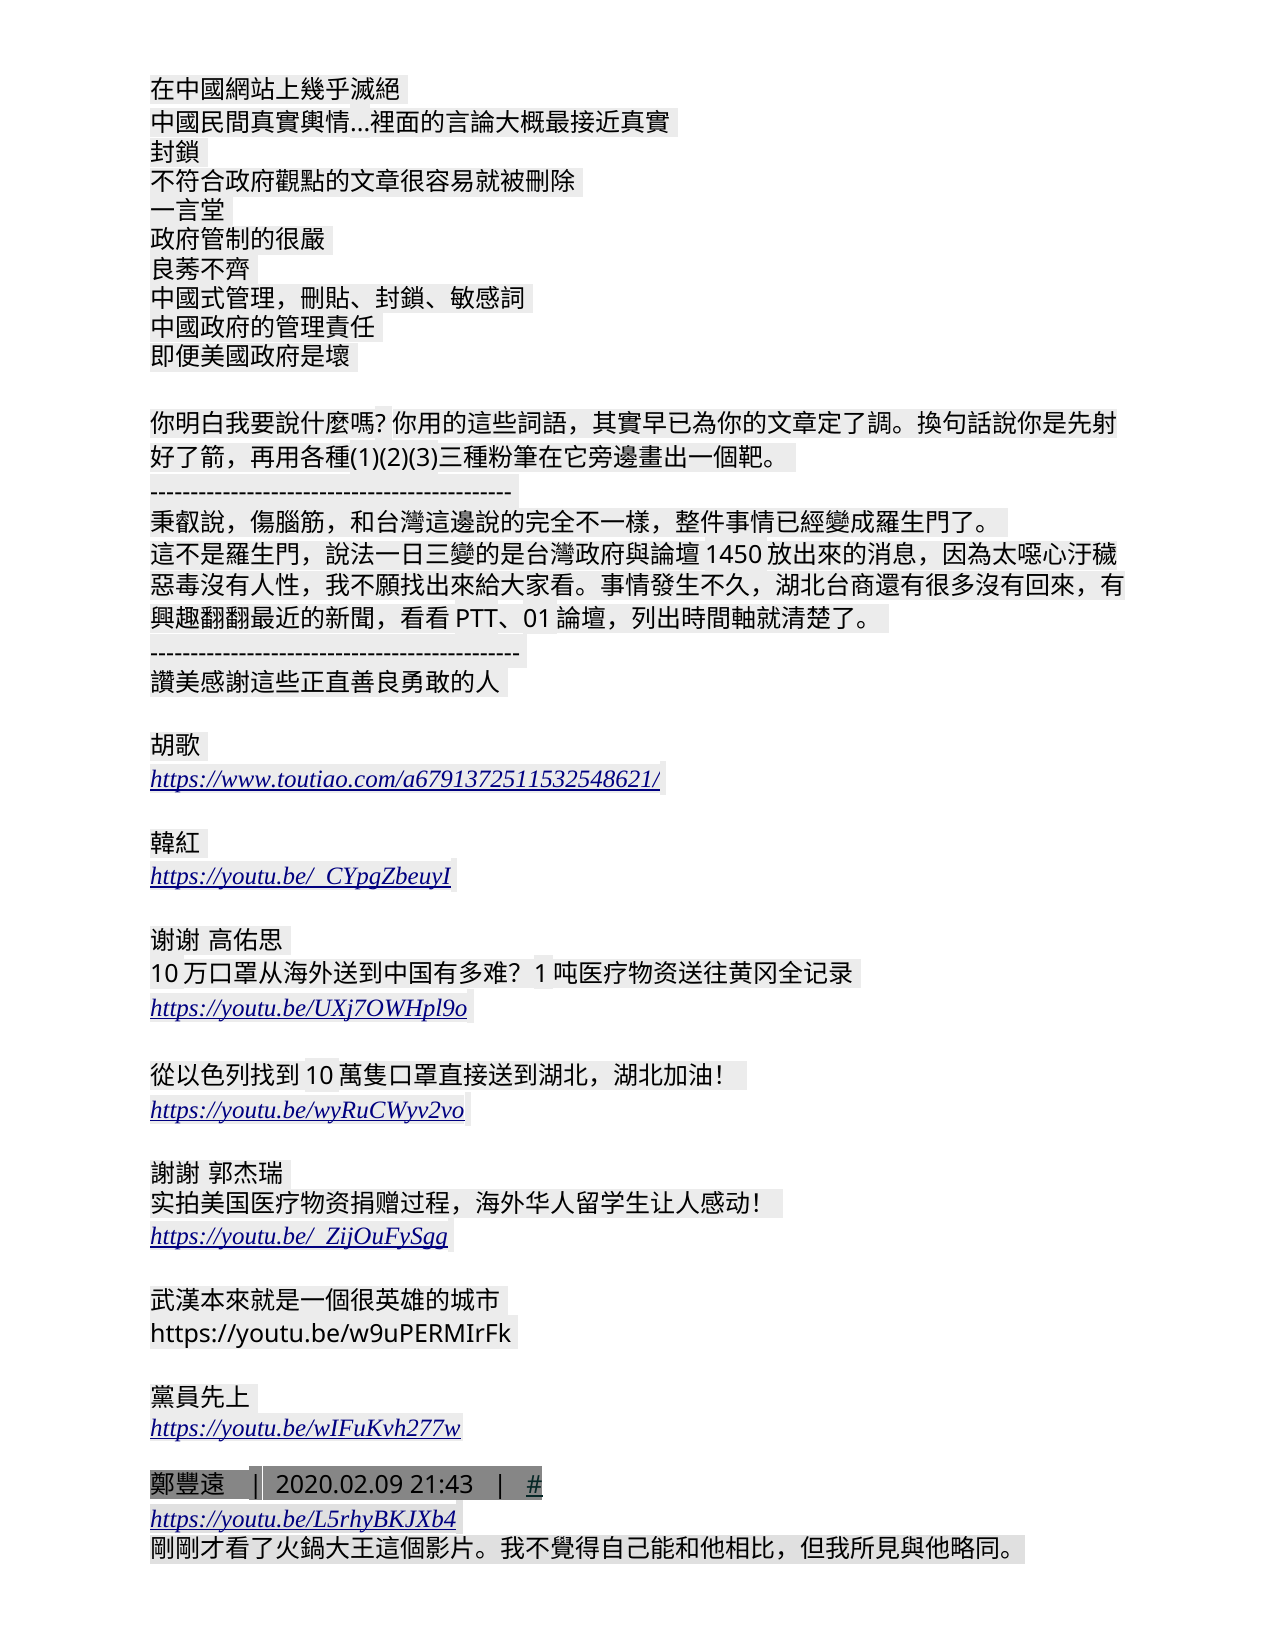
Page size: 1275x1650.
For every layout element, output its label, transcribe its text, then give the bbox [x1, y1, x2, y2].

text https://youtu.be/L5rhyBKJXb4 剛剛才看了火鍋大王這個影片。我不覺得自己能和他相比，但我所見與他略同。 [150, 1500, 1125, 1564]
text 鄭豐遠 | 2020.02.09 21:43 | # [150, 1466, 1125, 1500]
text 在中國網站上幾乎滅絕 中國民間真實輿情...裡面的言論大概最接近真實 封鎖 不符合政府觀點的文章很容易就被刪除 一言堂 政府管制的很嚴 良莠不齊 中國式管理，刪貼、封鎖、敏感詞 中國政府的管理責任 即便美國政府是壞 你明白我要說什麼嗎? 你用的這些詞語，其實早已為你的文章定了調。換句話說你是先射好了箭，再用各種(1)(2)(3)三種粉筆在它旁邊畫出一個靶。 --------------------------------------------- 秉叡說，傷腦筋，和台灣這邊說的完全不一樣，整件事情已經變成羅生門了。 這不是羅生門，說法一日三變的是台灣政府與論壇1450放出來的消息，因為太噁心汙穢惡毒沒有人性，我不願找出來給大家看。事情發生不久，湖北台商還有很多沒有回來，有興趣翻翻最近的新聞，看看PTT、01論壇，列出時間軸就清楚了。 ---------------------------------------------- 讚美感謝這些正直善良勇敢的人 胡歌 https://www.toutiao.com/a6791372511532548621/ 韓紅 https://youtu.be/_CYpgZbeuyI 谢谢 高佑思 10万口罩从海外送到中国有多难？1吨医疗物资送往黄冈全记录 https://youtu.be/UXj7OWHpl9o 從以色列找到10萬隻口罩直接送到湖北，湖北加油！ https://youtu.be/wyRuCWyv2vo 謝謝 郭杰瑞 实拍美国医疗物资捐赠过程，海外华人留学生让人感动！ https://youtu.be/_ZijOuFySgg 武漢本來就是一個很英雄的城市 https://youtu.be/w9uPERMIrFk 黨員先上 https://youtu.be/wIFuKvh277w [150, 75, 1125, 1441]
